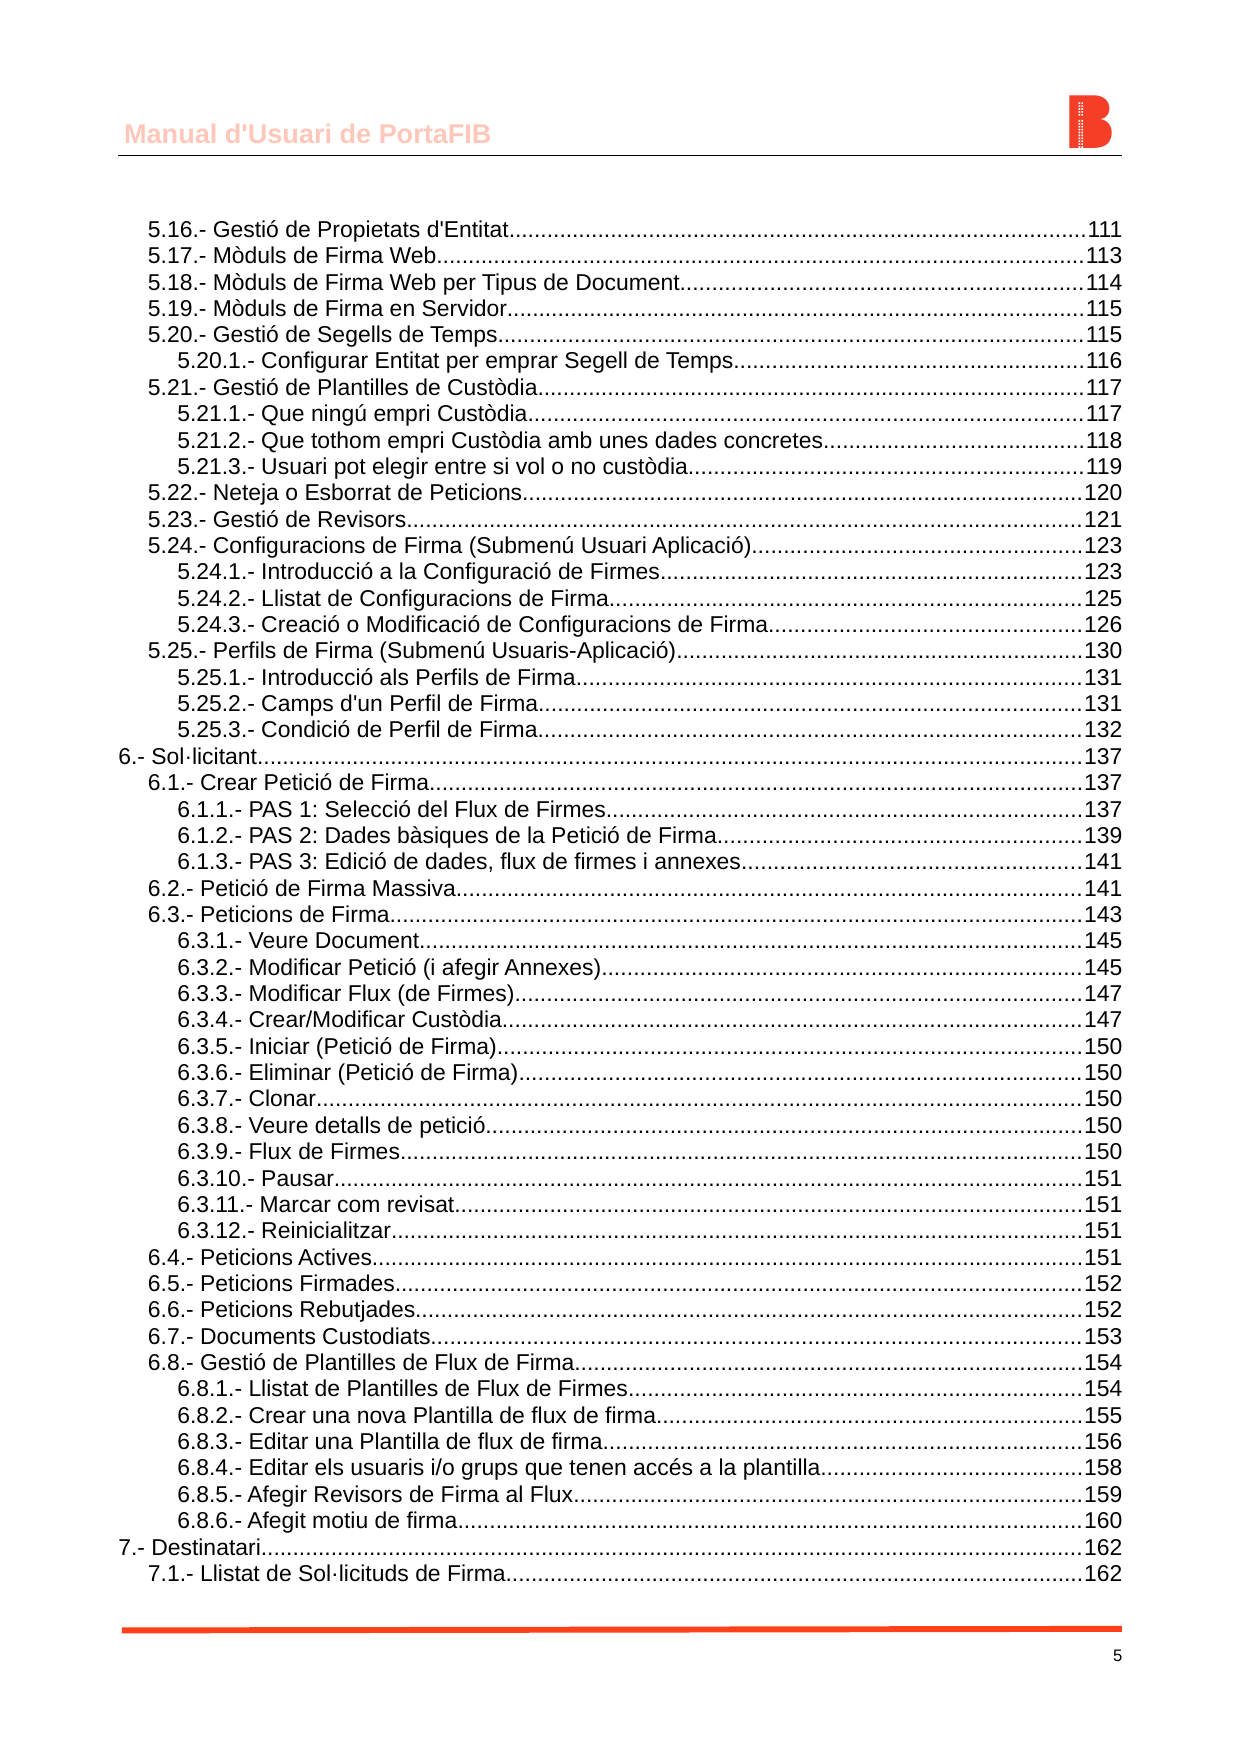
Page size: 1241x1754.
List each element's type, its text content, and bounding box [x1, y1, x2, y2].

text 6.7.- Documents Custodiats 153 [148, 1323, 1122, 1349]
text 5.25.2.- Camps d'un Perfil de Firma 131 [177, 690, 1122, 716]
text 6.8.1.- Llistat de Plantilles de Flux de Firmes 154 [177, 1375, 1122, 1402]
text 5.23.- Gestió de Revisors 121 [148, 506, 1122, 532]
text 6.4.- Peticions Actives 151 [148, 1243, 1122, 1270]
text 6.3.8.- Veure detalls de petició 150 [177, 1112, 1122, 1138]
text 6.2.- Petició de Firma Massiva 141 [148, 874, 1122, 901]
text 6.8.6.- Afegit motiu de firma 160 [177, 1507, 1122, 1533]
text 5.18.- Mòduls de Firma Web per Tipus de Document 114 [148, 268, 1122, 295]
text 6.3.4.- Crear/Modificar Custòdia 147 [177, 1006, 1122, 1033]
text 6.1.1.- PAS 1: Selecció del Flux de Firmes 137 [177, 796, 1122, 822]
text 5.21.- Gestió de Plantilles de Custòdia 117 [148, 374, 1122, 400]
text 6.3.11.- Marcar com revisat 151 [177, 1191, 1122, 1217]
text 5.22.- Neteja o Esborrat de Peticions 120 [148, 479, 1122, 506]
text 5.19.- Mòduls de Firma en Servidor 115 [148, 295, 1122, 321]
text 6.3.6.- Eliminar (Petició de Firma) 150 [177, 1059, 1122, 1085]
text 6.8.3.- Editar una Plantilla de flux de firma 156 [177, 1428, 1122, 1454]
text 5.17.- Mòduls de Firma Web 113 [148, 242, 1122, 268]
text 7.1.- Llistat de Sol·licituds de Firma 162 [148, 1560, 1122, 1586]
text 5.16.- Gestió de Propietats d'Entitat 111 [148, 216, 1122, 242]
text 6.3.5.- Iniciar (Petició de Firma) 150 [177, 1033, 1122, 1059]
text 7.- Destinatari 162 [118, 1533, 1122, 1560]
text 5.24.1.- Introducció a la Configuració de Firmes 123 [177, 558, 1122, 585]
text 6.3.3.- Modificar Flux (de Firmes) 147 [177, 980, 1122, 1006]
text 5.25.1.- Introducció als Perfils de Firma 131 [177, 664, 1122, 690]
text 6.1.2.- PAS 2: Dades bàsiques de la Petició de Firma 139 [177, 822, 1122, 848]
text 5.20.1.- Configurar Entitat per emprar Segell de Temps 116 [177, 347, 1122, 374]
text 5.25.3.- Condició de Perfil de Firma 132 [177, 716, 1122, 743]
text 5.24.3.- Creació o Modificació de Configuracions de Firma 126 [177, 611, 1122, 637]
text 6.6.- Peticions Rebutjades 152 [148, 1296, 1122, 1323]
text 5.21.1.- Que ningú empri Custòdia 117 [177, 400, 1122, 427]
text 5.21.3.- Usuari pot elegir entre si vol o no custòdia 119 [177, 453, 1122, 479]
text 6.8.4.- Editar els usuaris i/o grups que tenen accés a la plantilla 158 [177, 1454, 1122, 1481]
text 6.8.- Gestió de Plantilles de Flux de Firma 154 [148, 1349, 1122, 1375]
text 5.21.2.- Que tothom empri Custòdia amb unes dades concretes 118 [177, 427, 1122, 453]
text 6.3.2.- Modificar Petició (i afegir Annexes) 145 [177, 954, 1122, 980]
text 6.3.12.- Reinicialitzar 151 [177, 1217, 1122, 1243]
text 5.25.- Perfils de Firma (Submenú Usuaris-Aplicació) 130 [148, 637, 1122, 664]
text 6.5.- Peticions Firmades 152 [148, 1270, 1122, 1296]
text 6.3.- Peticions de Firma 143 [148, 901, 1122, 927]
picture [1063, 94, 1117, 150]
text 6.1.- Crear Petició de Firma 137 [148, 769, 1122, 796]
text 6.1.3.- PAS 3: Edició de dades, flux de firmes i annexes 141 [177, 848, 1122, 874]
text 5.24.- Configuracions de Firma (Submenú Usuari Aplicació) 123 [148, 532, 1122, 558]
text 6.8.5.- Afegir Revisors de Firma al Flux 159 [177, 1481, 1122, 1507]
text 6.8.2.- Crear una nova Plantilla de flux de firma 155 [177, 1402, 1122, 1428]
text 6.3.10.- Pausar 151 [177, 1164, 1122, 1191]
text 6.3.9.- Flux de Firmes 150 [177, 1138, 1122, 1164]
text 5.20.- Gestió de Segells de Temps 115 [148, 321, 1122, 347]
text 6.3.1.- Veure Document 145 [177, 927, 1122, 954]
text 6.- Sol·licitant 137 [118, 743, 1122, 769]
text 5.24.2.- Llistat de Configuracions de Firma 125 [177, 585, 1122, 611]
text 6.3.7.- Clonar 150 [177, 1085, 1122, 1112]
